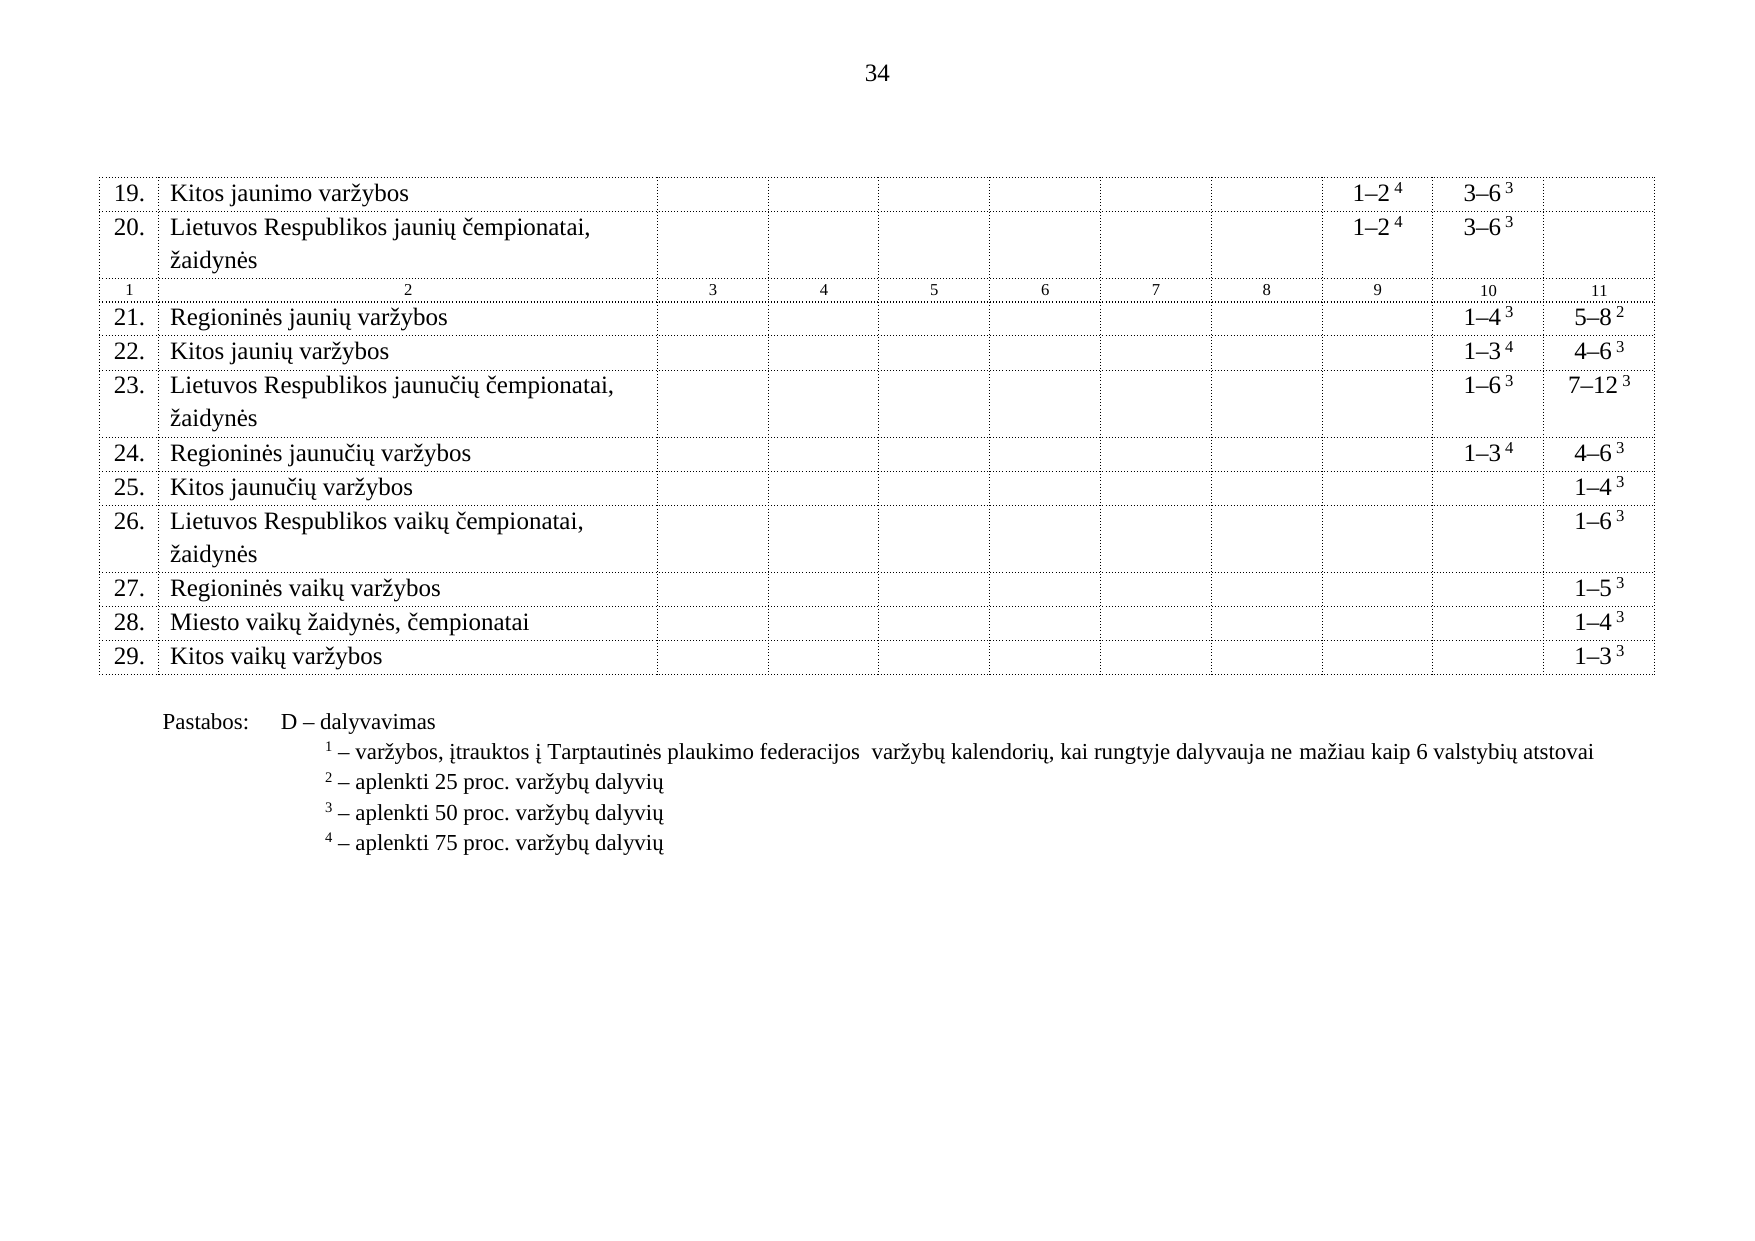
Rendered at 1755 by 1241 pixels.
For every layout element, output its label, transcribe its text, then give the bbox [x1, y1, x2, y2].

table_cell [657, 505, 768, 572]
table_cell 19. [100, 177, 159, 211]
table_cell [1211, 640, 1322, 674]
table_cell [1211, 471, 1322, 505]
table_cell 6 [990, 278, 1100, 301]
table_cell [1100, 505, 1211, 572]
table_cell [990, 505, 1100, 572]
table_cell [1322, 572, 1433, 606]
table_cell [990, 370, 1100, 437]
table_cell [879, 437, 989, 471]
text 2 – aplenkti 25 proc. varžybų dalyvių [162, 768, 1636, 795]
table_cell [657, 211, 768, 278]
table_cell 1–3 4 [1433, 437, 1544, 471]
table_cell Miesto vaikų žaidynės, čempionatai [159, 606, 657, 640]
table_cell 7 [1100, 278, 1211, 301]
table_cell 5–8 2 [1544, 301, 1654, 335]
table_cell 23. [100, 370, 159, 437]
table_cell 3 [657, 278, 768, 301]
table_cell [990, 211, 1100, 278]
table_cell 27. [100, 572, 159, 606]
table_cell [990, 301, 1100, 335]
table_cell [1544, 211, 1654, 278]
table_cell [879, 211, 989, 278]
table_cell [1100, 370, 1211, 437]
table_cell [990, 640, 1100, 674]
table_cell Kitos jaunučių varžybos [159, 471, 657, 505]
table_cell 2 [159, 278, 657, 301]
table_cell [769, 572, 879, 606]
table_cell [1433, 505, 1544, 572]
table_cell [1100, 301, 1211, 335]
table_cell [1322, 640, 1433, 674]
table_cell 24. [100, 437, 159, 471]
table_cell 1–6 3 [1544, 505, 1654, 572]
table_cell 8 [1211, 278, 1322, 301]
table_cell [1211, 335, 1322, 369]
table_cell [1100, 606, 1211, 640]
table_cell 1–4 3 [1433, 301, 1544, 335]
table_cell [1433, 471, 1544, 505]
table_cell 4–6 3 [1544, 335, 1654, 369]
table_cell [1322, 471, 1433, 505]
table_cell [1433, 606, 1544, 640]
table_cell [1544, 177, 1654, 211]
table_cell 5 [879, 278, 989, 301]
table_cell [1322, 335, 1433, 369]
table_cell 25. [100, 471, 159, 505]
table_cell 11 [1544, 278, 1654, 301]
table_cell [657, 471, 768, 505]
table_cell [1322, 606, 1433, 640]
table_cell 3–6 3 [1433, 211, 1544, 278]
table_cell Regioninės jaunių varžybos [159, 301, 657, 335]
table_cell [990, 177, 1100, 211]
text 3 – aplenkti 50 proc. varžybų dalyvių [162, 799, 1636, 825]
table_cell [990, 606, 1100, 640]
table_cell 20. [100, 211, 159, 278]
table_cell [1211, 606, 1322, 640]
table_cell Lietuvos Respublikos vaikų čempionatai, žaidynės [159, 505, 657, 572]
table_cell [1211, 301, 1322, 335]
table_cell [1433, 640, 1544, 674]
table_cell 10 [1433, 278, 1544, 301]
table_cell Kitos jaunimo varžybos [159, 177, 657, 211]
table_cell [1100, 572, 1211, 606]
table_cell Lietuvos Respublikos jaunių čempionatai, žaidynės [159, 211, 657, 278]
table_cell [769, 640, 879, 674]
text 4 – aplenkti 75 proc. varžybų dalyvių [162, 829, 1636, 855]
table_cell Regioninės jaunučių varžybos [159, 437, 657, 471]
table_cell 3–6 3 [1433, 177, 1544, 211]
text 1 – varžybos, įtrauktos į Tarptautinės plaukimo federacijos varžybų kalendorių, kai rungtyje dalyvauja ne mažiau kaip 6 valstybių atstovai [310, 738, 1636, 764]
table_cell Regioninės vaikų varžybos [159, 572, 657, 606]
table_cell [1211, 437, 1322, 471]
table_cell 9 [1322, 278, 1433, 301]
table_cell 1–4 3 [1544, 606, 1654, 640]
table_cell [1322, 370, 1433, 437]
table_cell [769, 437, 879, 471]
table_cell [769, 177, 879, 211]
table_cell 29. [100, 640, 159, 674]
table_cell [1100, 471, 1211, 505]
table_cell 1–3 3 [1544, 640, 1654, 674]
table_cell [1100, 640, 1211, 674]
table_cell [657, 177, 768, 211]
table_cell 22. [100, 335, 159, 369]
text Pastabos: D – dalyvavimas [162, 708, 1636, 734]
table_cell 21. [100, 301, 159, 335]
table_cell [879, 301, 989, 335]
table_cell [657, 301, 768, 335]
table_cell [1211, 211, 1322, 278]
table_cell 1–5 3 [1544, 572, 1654, 606]
table_cell [769, 606, 879, 640]
table_cell [990, 572, 1100, 606]
table_cell [657, 437, 768, 471]
table_cell [657, 606, 768, 640]
table_cell 28. [100, 606, 159, 640]
table_cell [769, 505, 879, 572]
table_cell 4 [769, 278, 879, 301]
table_cell [990, 335, 1100, 369]
table_cell [657, 370, 768, 437]
table_cell [879, 572, 989, 606]
table_cell 1–3 4 [1433, 335, 1544, 369]
table_cell [1211, 177, 1322, 211]
table_cell 7–12 3 [1544, 370, 1654, 437]
table_cell [1211, 505, 1322, 572]
table_cell [990, 471, 1100, 505]
table_cell [879, 177, 989, 211]
table_cell [1100, 437, 1211, 471]
table_cell 1–2 4 [1322, 177, 1433, 211]
table_cell Kitos vaikų varžybos [159, 640, 657, 674]
table_cell [1211, 572, 1322, 606]
table_cell [879, 640, 989, 674]
table_cell [879, 335, 989, 369]
table_cell [1100, 177, 1211, 211]
table_cell 4–6 3 [1544, 437, 1654, 471]
table_cell [1322, 437, 1433, 471]
table_cell [1100, 211, 1211, 278]
table_cell Lietuvos Respublikos jaunučių čempionatai, žaidynės [159, 370, 657, 437]
table_cell 1 [100, 278, 159, 301]
table_cell [769, 301, 879, 335]
table_cell [879, 606, 989, 640]
table_cell 1–4 3 [1544, 471, 1654, 505]
table_cell [769, 211, 879, 278]
table_cell [769, 471, 879, 505]
table_cell [769, 335, 879, 369]
table_cell [1211, 370, 1322, 437]
table_cell [657, 335, 768, 369]
table_cell [990, 437, 1100, 471]
table_cell Kitos jaunių varžybos [159, 335, 657, 369]
table_cell 26. [100, 505, 159, 572]
table_cell [1100, 335, 1211, 369]
table_cell [769, 370, 879, 437]
table_cell [1433, 572, 1544, 606]
table_cell [657, 640, 768, 674]
table_cell [657, 572, 768, 606]
table_cell 1–6 3 [1433, 370, 1544, 437]
table_cell [1322, 505, 1433, 572]
table_cell [1322, 301, 1433, 335]
table_cell [879, 505, 989, 572]
table_cell [879, 370, 989, 437]
table_cell 1–2 4 [1322, 211, 1433, 278]
table_cell [879, 471, 989, 505]
